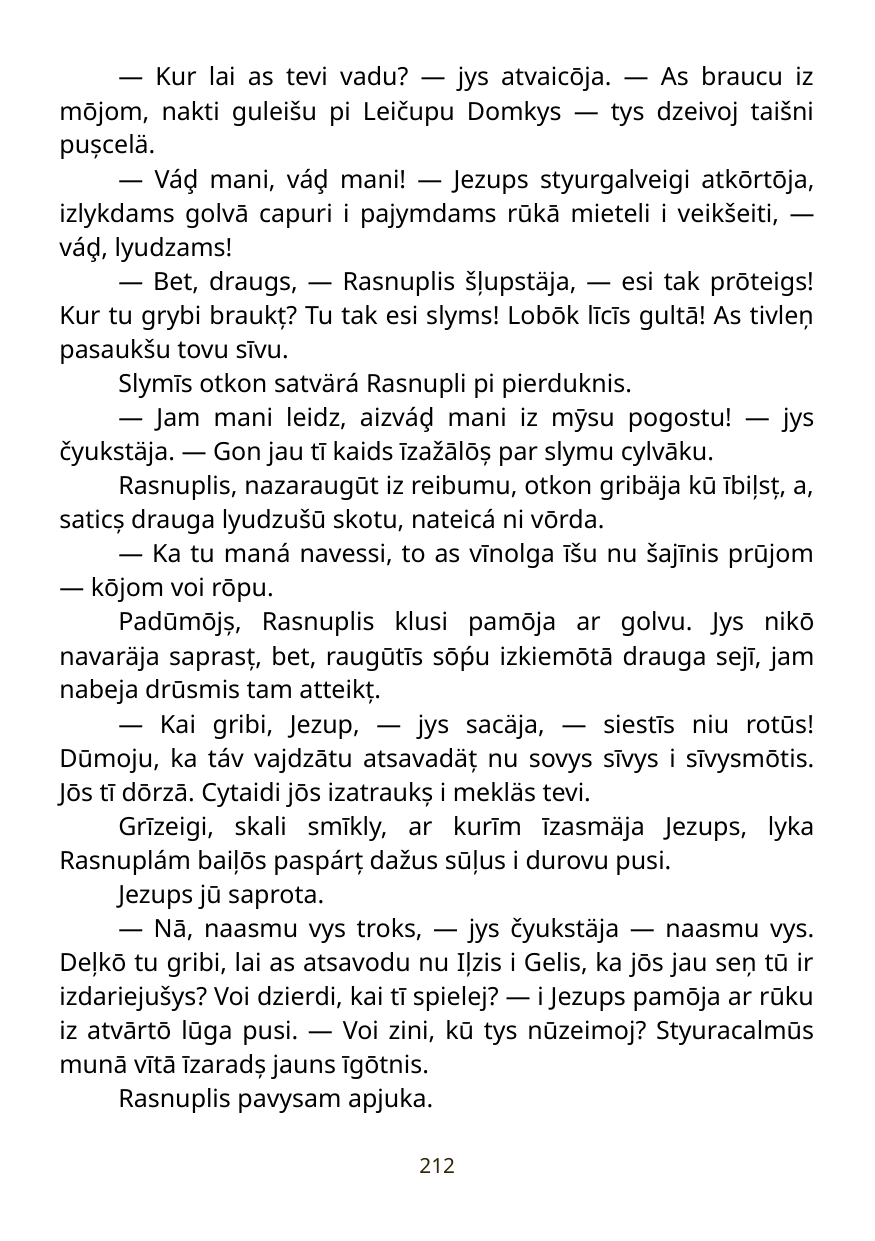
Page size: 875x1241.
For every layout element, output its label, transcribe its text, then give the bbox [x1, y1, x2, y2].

text — Ka tu maná navessi, to as vīnolga īšu nu šajīnis prūjom — kōjom voi rōpu. [59, 536, 815, 604]
text — Bet, draugs, — Rasnuplis šļupstäja, — esi tak prōteigs! Kur tu grybi braukț? Tu tak esi slyms! Lobōk līcīs gultā! As tivleņ pasaukšu tovu sīvu. [59, 263, 815, 366]
text — Nā, naasmu vys troks, — jys čyukstäja — naasmu vys. Deļkō tu gribi, lai as atsavodu nu Iļzis i Gelis, ka jōs jau seņ tū ir izdariejušys? Voi dzierdi, kai tī spielej? — i Jezups pamōja ar rūku iz atvārtō lūga pusi. — Voi zini, kū tys nūzeimoj? Styuracalmūs munā vītā īzaradș jauns īgōtnis. [59, 911, 815, 1081]
text Grīzeigi, skali smīkly, ar kurīm īzasmäja Jezups, lyka Rasnuplám baiļōs paspárț dažus sūļus i durovu pusi. [59, 808, 815, 877]
text Padūmōjș, Rasnuplis klusi pamōja ar golvu. Jys nikō navaräja saprasț, bet, raugūtīs sōṕu izkiemōtā drauga sejī, jam nabeja drūsmis tam atteikț. [59, 604, 815, 706]
text — Váḑ mani, váḑ mani! — Jezups styurgalveigi atkōrtōja, izlykdams golvā capuri i pajymdams rūkā mieteli i veikšeiti, — váḑ, lyudzams! [59, 161, 815, 263]
text Rasnuplis, nazaraugūt iz reibumu, otkon gribäja kū ībiļsț, a, saticș drauga lyudzušū skotu, nateicá ni vōrda. [59, 468, 815, 536]
text — Kur lai as tevi vadu? — jys atvaicōja. — As braucu iz mōjom, nakti guleišu pi Leičupu Domkys — tys dzeivoj taišni pușcelä. [59, 59, 815, 161]
text Jezups jū saprota. [59, 877, 815, 911]
text — Jam mani leidz, aizváḑ mani iz mȳsu pogostu! — jys čyukstäja. — Gon jau tī kaids īzažālōș par slymu cylvāku. [59, 400, 815, 468]
text Slymīs otkon satvärá Rasnupli pi pierduknis. [59, 366, 815, 400]
text — Kai gribi, Jezup, — jys sacäja, — siestīs niu rotūs! Dūmoju, ka táv vajdzātu atsavadäț nu sovys sīvys i sīvysmōtis. Jōs tī dōrzā. Cytaidi jōs izatraukș i mekläs tevi. [59, 706, 815, 808]
text Rasnuplis pavysam apjuka. [59, 1081, 815, 1115]
